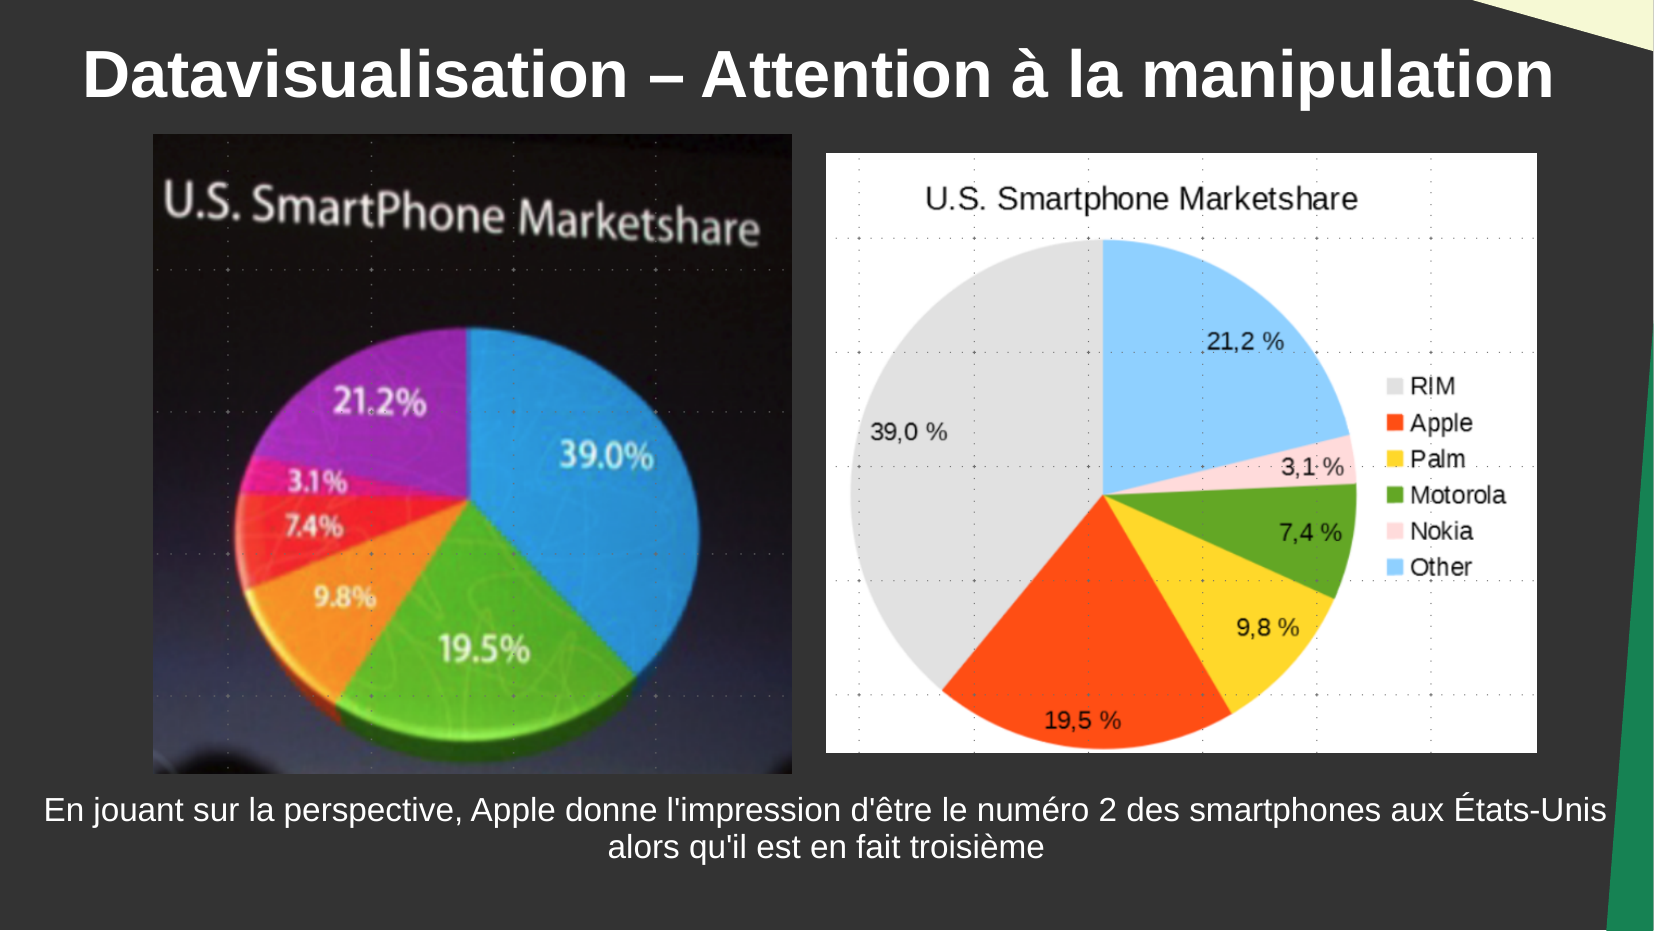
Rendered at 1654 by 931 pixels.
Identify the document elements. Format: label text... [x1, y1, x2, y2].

picture [153, 134, 792, 774]
title Datavisualisation – Attention à la manipulation [82, 37, 1571, 122]
picture [826, 153, 1537, 753]
text_box [1472, 0, 1654, 52]
title En jouant sur la perspective, Apple donne l'impression d'être le numéro 2 des smartphones aux États-Unis alors qu'il est en fait troisième [31, 791, 1622, 866]
text_box [1606, 313, 1654, 931]
